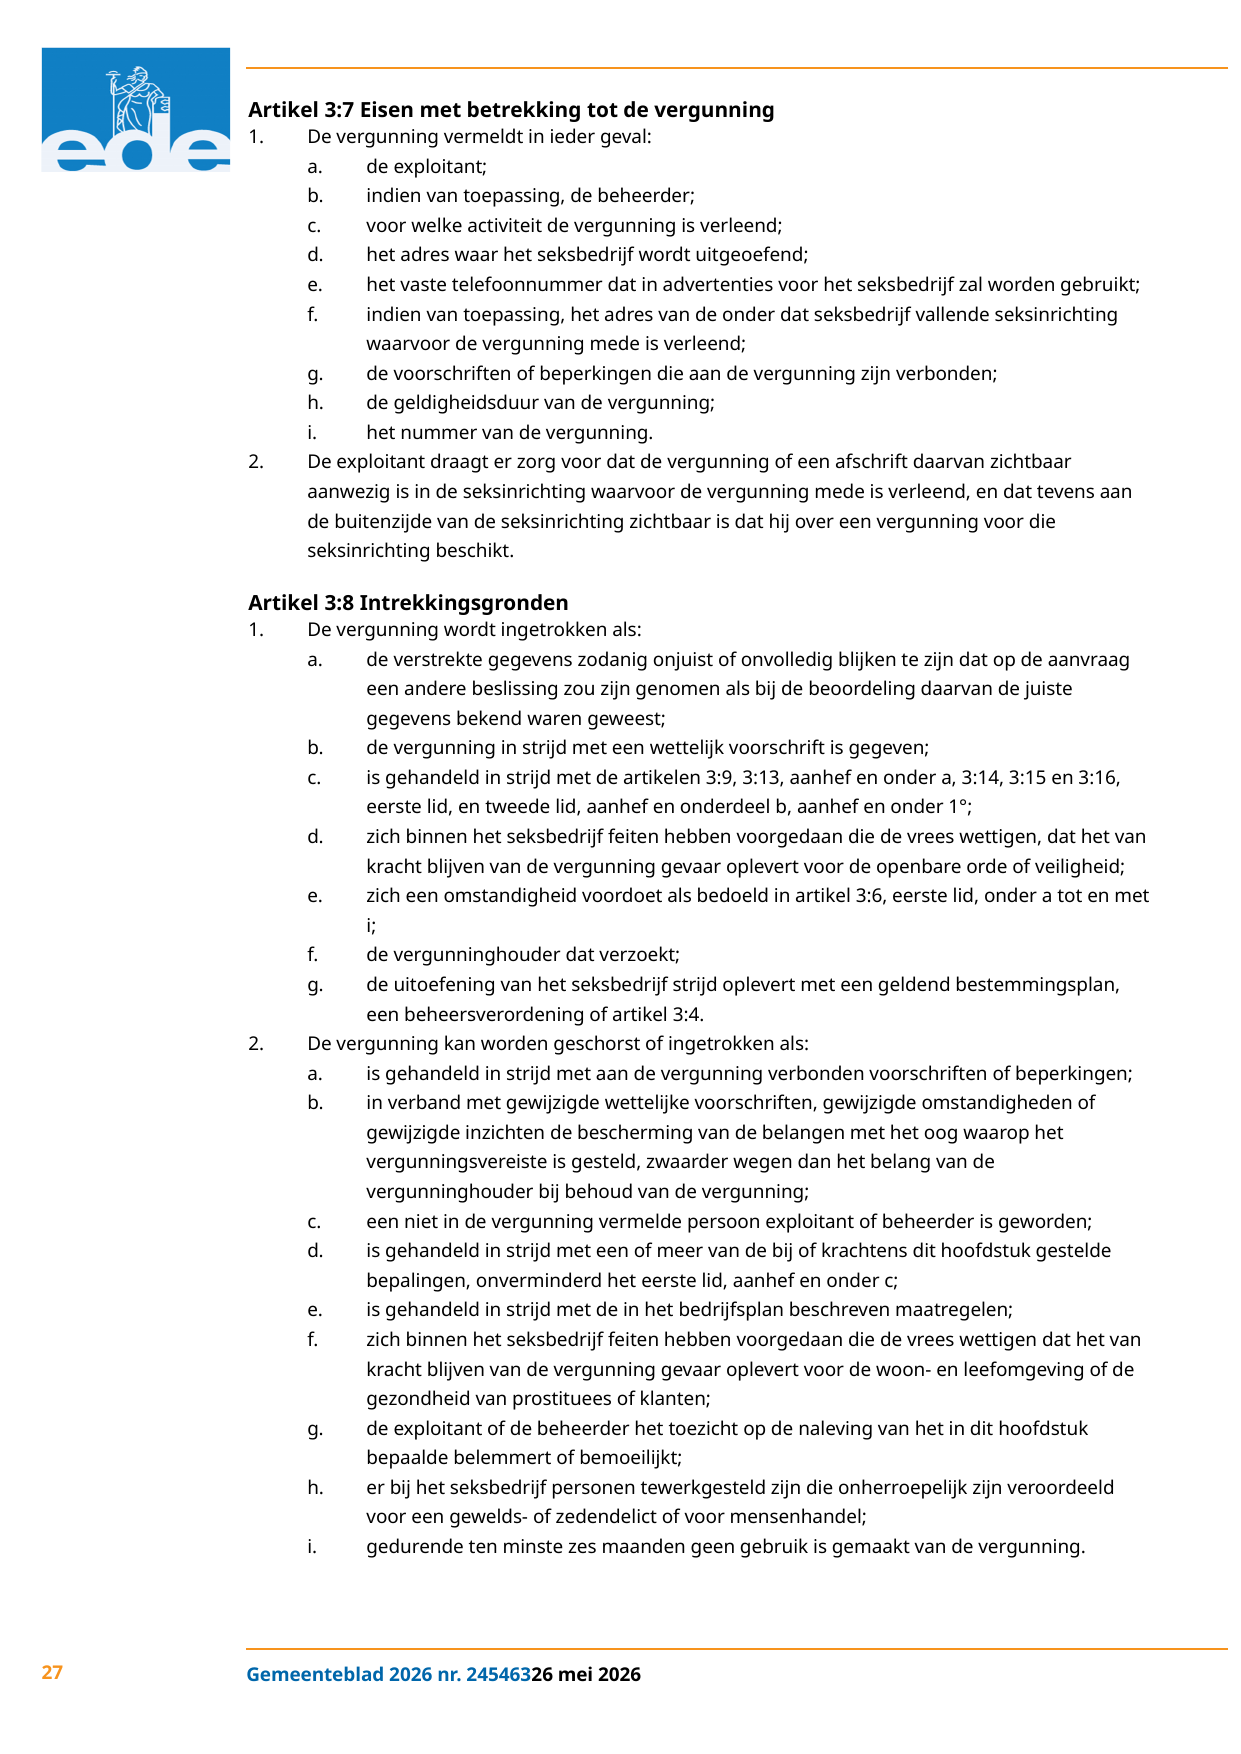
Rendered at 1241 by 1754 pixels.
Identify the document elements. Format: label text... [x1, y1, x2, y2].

list de geldigheidsduur van de vergunning; [307, 389, 1152, 415]
text Artikel 3:8 Intrekkingsgronden [248, 588, 1152, 616]
list het nummer van de vergunning. [307, 419, 1152, 445]
list de uitoefening van het seksbedrijf strijd oplevert met een geldend bestemmingsplan, een beheersverordening of artikel 3:4. [307, 971, 1152, 1027]
list de vergunninghouder dat verzoekt; [307, 942, 1152, 967]
list is gehandeld in strijd met aan de vergunning verbonden voorschriften of beperkingen; [307, 1060, 1152, 1086]
list de vergunning in strijd met een wettelijk voorschrift is gegeven; [307, 734, 1152, 760]
list is gehandeld in strijd met een of meer van de bij of krachtens dit hoofdstuk gestelde bepalingen, onverminderd het eerste lid, aanhef en onder c; [307, 1237, 1152, 1293]
list De vergunning wordt ingetrokken als: [248, 616, 1152, 642]
list zich een omstandigheid voordoet als bedoeld in artikel 3:6, eerste lid, onder a tot en met i; [307, 882, 1152, 938]
list de exploitant; [307, 153, 1152, 178]
list De vergunning vermeldt in ieder geval: [248, 123, 1152, 149]
list De exploitant draagt er zorg voor dat de vergunning of een afschrift daarvan zichtbaar aanwezig is in de seksinrichting waarvoor de vergunning mede is verleend, en dat tevens aan de buitenzijde van de seksinrichting zichtbaar is dat hij over een vergunning voor die seksinrichting beschikt. [248, 449, 1152, 563]
list een niet in de vergunning vermelde persoon exploitant of beheerder is geworden; [307, 1208, 1152, 1234]
list het vaste telefoonnummer dat in advertenties voor het seksbedrijf zal worden gebruikt; [307, 271, 1152, 297]
list in verband met gewijzigde wettelijke voorschriften, gewijzigde omstandigheden of gewijzigde inzichten de bescherming van de belangen met het oog waarop het vergunningsvereiste is gesteld, zwaarder wegen dan het belang van de vergunninghouder bij behoud van de vergunning; [307, 1089, 1152, 1204]
list indien van toepassing, het adres van de onder dat seksbedrijf vallende seksinrichting waarvoor de vergunning mede is verleend; [307, 301, 1152, 356]
list zich binnen het seksbedrijf feiten hebben voorgedaan die de vrees wettigen, dat het van kracht blijven van de vergunning gevaar oplevert voor de openbare orde of veiligheid; [307, 823, 1152, 879]
list De vergunning kan worden geschorst of ingetrokken als: [248, 1030, 1152, 1056]
list voor welke activiteit de vergunning is verleend; [307, 212, 1152, 238]
list gedurende ten minste zes maanden geen gebruik is gemaakt van de vergunning. [307, 1533, 1152, 1559]
list is gehandeld in strijd met de artikelen 3:9, 3:13, aanhef en onder a, 3:14, 3:15 en 3:16, eerste lid, en tweede lid, aanhef en onderdeel b, aanhef en onder 1°; [307, 764, 1152, 819]
list is gehandeld in strijd met de in het bedrijfsplan beschreven maatregelen; [307, 1297, 1152, 1322]
text Artikel 3:7 Eisen met betrekking tot de vergunning [248, 95, 1152, 123]
list er bij het seksbedrijf personen tewerkgesteld zijn die onherroepelijk zijn veroordeeld voor een gewelds- of zedendelict of voor mensenhandel; [307, 1474, 1152, 1529]
list de exploitant of de beheerder het toezicht op de naleving van het in dit hoofdstuk bepaalde belemmert of bemoeilijkt; [307, 1415, 1152, 1470]
list de voorschriften of beperkingen die aan de vergunning zijn verbonden; [307, 360, 1152, 386]
list indien van toepassing, de beheerder; [307, 182, 1152, 208]
list zich binnen het seksbedrijf feiten hebben voorgedaan die de vrees wettigen dat het van kracht blijven van de vergunning gevaar oplevert voor de woon- en leefomgeving of de gezondheid van prostituees of klanten; [307, 1326, 1152, 1411]
list de verstrekte gegevens zodanig onjuist of onvolledig blijken te zijn dat op de aanvraag een andere beslissing zou zijn genomen als bij de beoordeling daarvan de juiste gegevens bekend waren geweest; [307, 646, 1152, 731]
picture [41, 47, 231, 172]
list het adres waar het seksbedrijf wordt uitgeoefend; [307, 242, 1152, 267]
